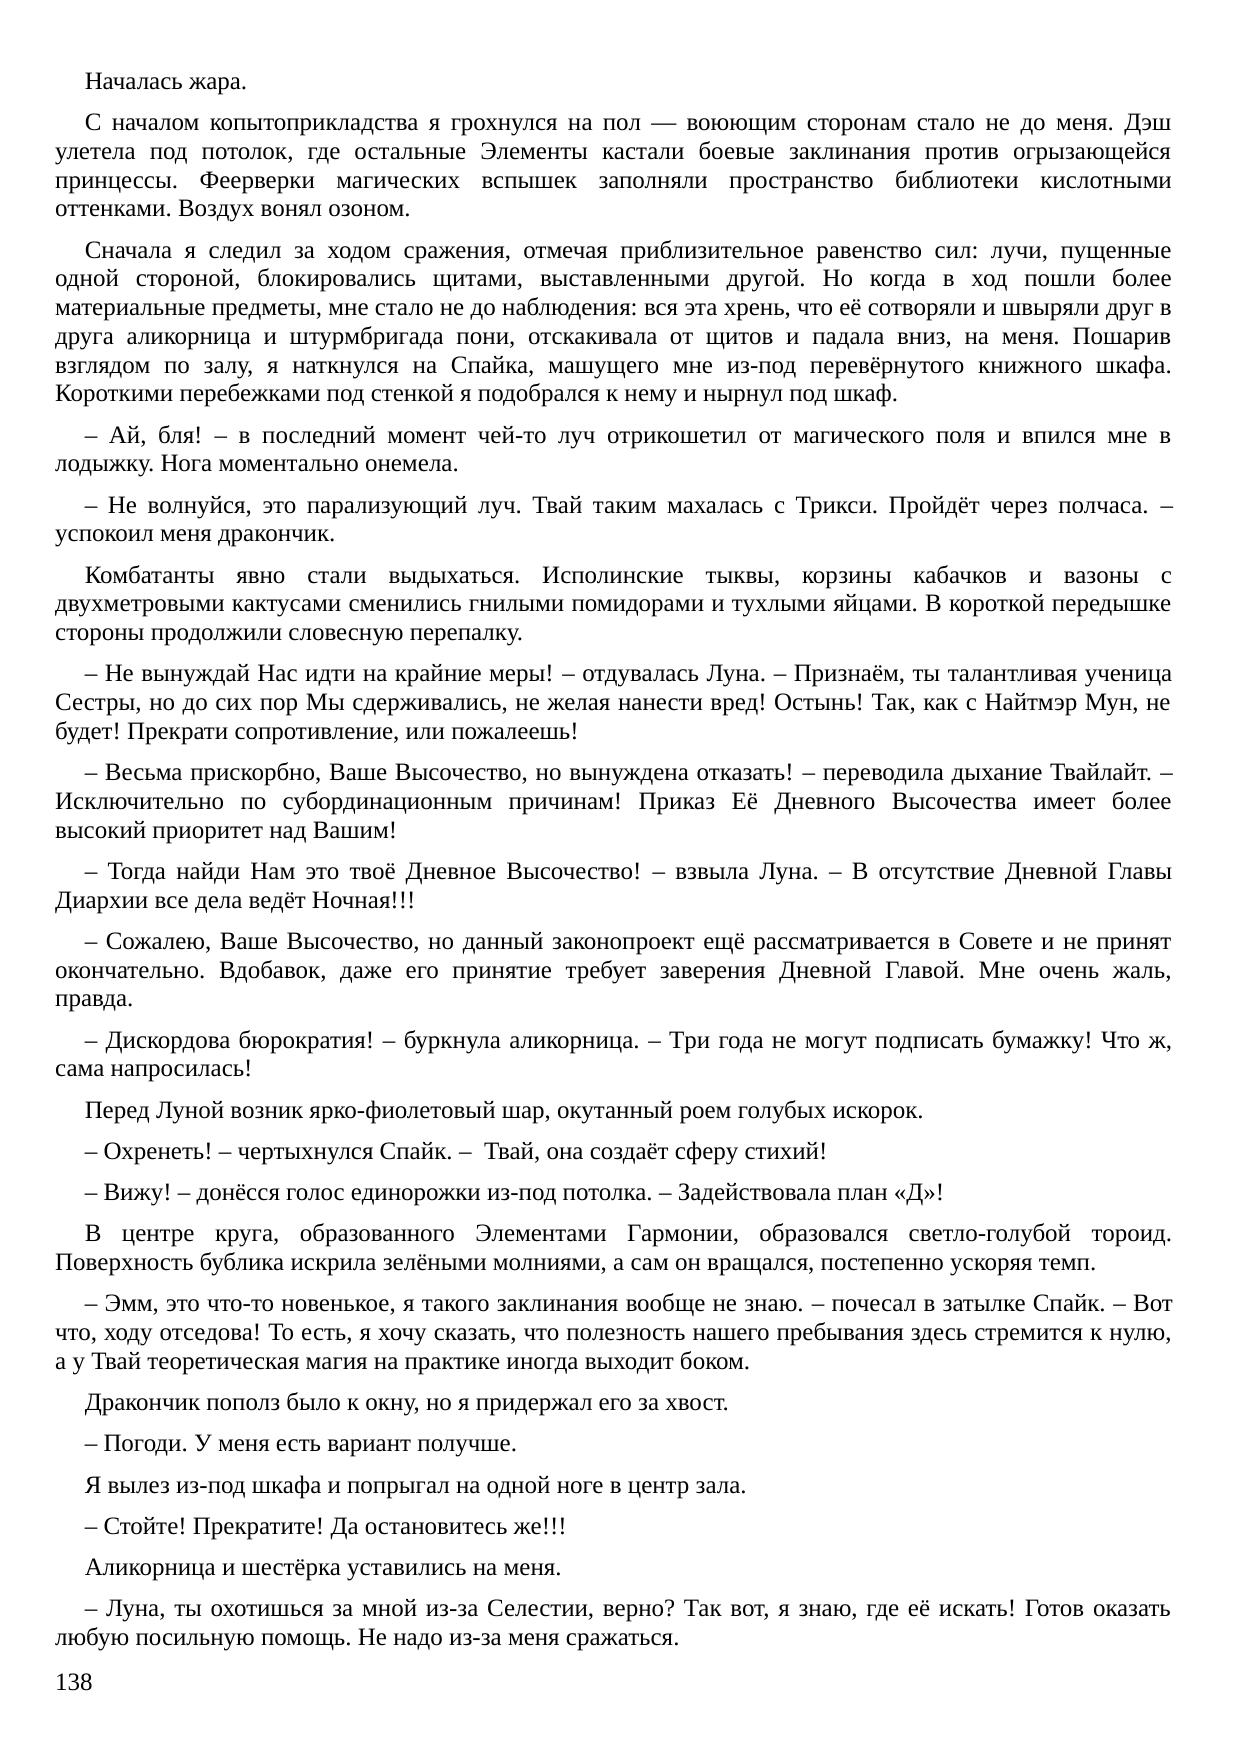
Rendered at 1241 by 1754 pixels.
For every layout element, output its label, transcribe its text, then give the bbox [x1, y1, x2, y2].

text – Дискордова бюрократия! – буркнула аликорница. – Три года не могут подписать бумажку! Что ж, сама напросилась! [55, 1025, 1173, 1082]
text Я вылез из-под шкафа и попрыгал на одной ноге в центр зала. [55, 1470, 1173, 1498]
text – Не вынуждай Нас идти на крайние меры! – отдувалась Луна. – Признаём, ты талантливая ученица Сестры, но до сих пор Мы сдерживались, не желая нанести вред! Остынь! Так, как с Найтмэр Мун, не будет! Прекрати сопротивление, или пожалеешь! [55, 658, 1173, 745]
text – Весьма прискорбно, Ваше Высочество, но вынуждена отказать! – переводила дыхание Твайлайт. – Исключительно по субординационным причинам! Приказ Её Дневного Высочества имеет более высокий приоритет над Вашим! [55, 757, 1173, 843]
text С началом копытоприкладства я грохнулся на пол — воюющим сторонам стало не до меня. Дэш улетела под потолок, где остальные Элементы кастали боевые заклинания против огрызающейся принцессы. Феерверки магических вспышек заполняли пространство библиотеки кислотными оттенками. Воздух вонял озоном. [55, 107, 1173, 222]
text – Луна, ты охотишься за мной из-за Селестии, верно? Так вот, я знаю, где её искать! Готов оказать любую посильную помощь. Не надо из-за меня сражаться. [55, 1593, 1173, 1651]
text В центре круга, образованного Элементами Гармонии, образовался светло-голубой тороид. Поверхность бублика искрила зелёными молниями, а сам он вращался, постепенно ускоряя темп. [55, 1218, 1173, 1276]
text Сначала я следил за ходом сражения, отмечая приблизительное равенство сил: лучи, пущенные одной стороной, блокировались щитами, выставленными другой. Но когда в ход пошли более материальные предметы, мне стало не до наблюдения: вся эта хрень, что её сотворяли и швыряли друг в друга аликорница и штурмбригада пони, отскакивала от щитов и падала вниз, на меня. Пошарив взглядом по залу, я наткнулся на Спайка, машущего мне из-под перевёрнутого книжного шкафа. Короткими перебежками под стенкой я подобрался к нему и нырнул под шкаф. [55, 235, 1173, 407]
text – Вижу! – донёсся голос единорожки из-под потолка. – Задействовала план «Д»! [55, 1177, 1173, 1206]
text – Погоди. У меня есть вариант получше. [55, 1428, 1173, 1457]
text – Сожалею, Ваше Высочество, но данный законопроект ещё рассматривается в Совете и не принят окончательно. Вдобавок, даже его принятие требует заверения Дневной Главой. Мне очень жаль, правда. [55, 926, 1173, 1012]
text – Тогда найди Нам это твоё Дневное Высочество! – взвыла Луна. – В отсутствие Дневной Главы Диархии все дела ведёт Ночная!!! [55, 856, 1173, 913]
text – Не волнуйся, это парализующий луч. Твай таким махалась с Трикси. Пройдёт через полчаса. – успокоил меня дракончик. [55, 490, 1173, 547]
text Перед Луной возник ярко-фиолетовый шар, окутанный роем голубых искорок. [55, 1095, 1173, 1123]
text Началась жара. [55, 66, 1173, 95]
text – Стойте! Прекратите! Да остановитесь же!!! [55, 1511, 1173, 1540]
text Дракончик пополз было к окну, но я придержал его за хвост. [55, 1387, 1173, 1416]
text – Эмм, это что-то новенькое, я такого заклинания вообще не знаю. – почесал в затылке Спайк. – Вот что, ходу отседова! То есть, я хочу сказать, что полезность нашего пребывания здесь стремится к нулю, а у Твай теоретическая магия на практике иногда выходит боком. [55, 1288, 1173, 1375]
text Комбатанты явно стали выдыхаться. Исполинские тыквы, корзины кабачков и вазоны с двухметровыми кактусами сменились гнилыми помидорами и тухлыми яйцами. В короткой передышке стороны продолжили словесную перепалку. [55, 560, 1173, 646]
text – Охренеть! – чертыхнулся Спайк. – Твай, она создаёт сферу стихий! [55, 1136, 1173, 1165]
text – Ай, бля! – в последний момент чей-то луч отрикошетил от магического поля и впился мне в лодыжку. Нога моментально онемела. [55, 420, 1173, 477]
text Аликорница и шестёрка уставились на меня. [55, 1552, 1173, 1581]
